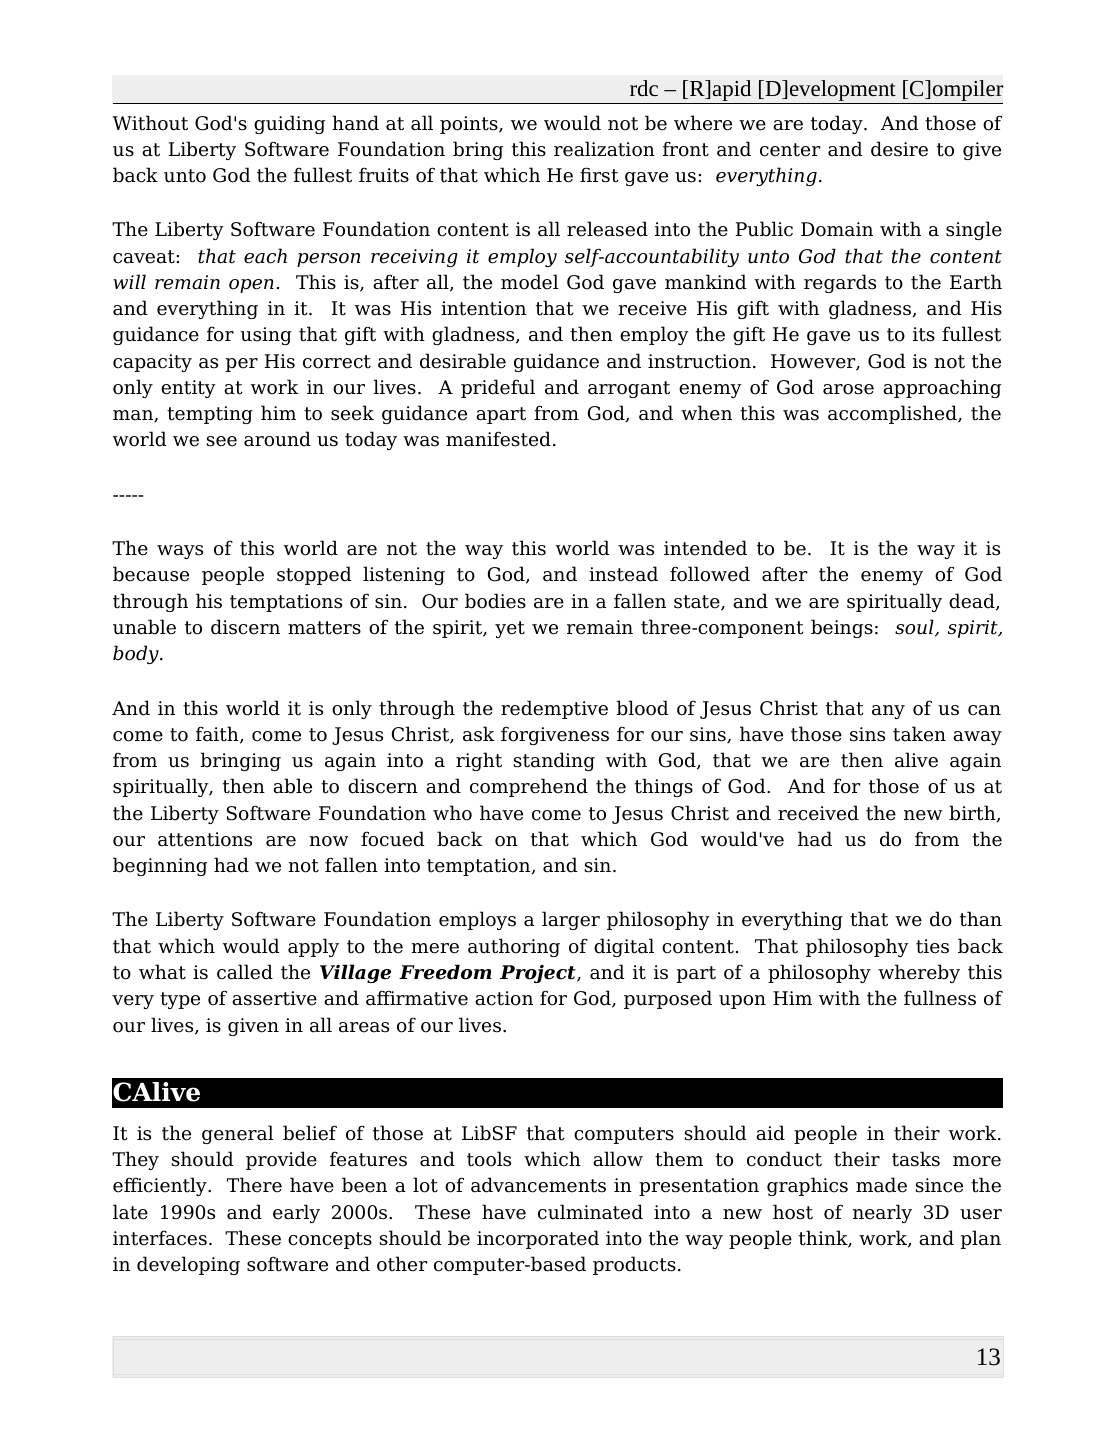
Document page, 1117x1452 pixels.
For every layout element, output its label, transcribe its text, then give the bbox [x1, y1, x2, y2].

text And in this world it is only through the redemptive blood of Jesus Christ that any of us can come to faith, come to Jesus Christ, ask forgiveness for our sins, have those sins taken away from us bringing us again into a right standing with God, that we are then alive again spiritually, then able to discern and comprehend the things of God. And for those of us at the Liberty Software Foundation who have come to Jesus Christ and received the new birth, our attentions are now focued back on that which God would've had us do from the beginning had we not fallen into temptation, and sin. [112, 697, 1003, 877]
subtitle CAlive [112, 1078, 1003, 1108]
text ----- [112, 484, 1003, 506]
text It is the general belief of those at LibSF that computers should aid people in their work. They should provide features and tools which allow them to conduct their tasks more efficiently. There have been a lot of advancements in presentation graphics made since the late 1990s and early 2000s. These have culminated into a new host of nearly 3D user interfaces. These concepts should be incorporated into the way people think, work, and plan in developing software and other computer-based products. [112, 1123, 1003, 1276]
text Without God's guiding hand at all points, we would not be where we are today. And those of us at Liberty Software Foundation bring this realization front and center and desire to give back unto God the fullest fruits of that which He first gave us: everything. [112, 112, 1003, 187]
text The Liberty Software Foundation employs a larger philosophy in everything that we do than that which would apply to the mere authoring of digital content. That philosophy ties back to what is called the Village Freedom Project, and it is part of a philosophy whereby this very type of assertive and affirmative action for God, purposed upon Him with the fullness of our lives, is given in all areas of our lives. [112, 909, 1003, 1036]
text The Liberty Software Foundation content is all released into the Public Domain with a single caveat: that each person receiving it employ self-accountability unto God that the content will remain open. This is, after all, the model God gave mankind with regards to the Earth and everything in it. It was His intention that we receive His gift with gladness, and His guidance for using that gift with gladness, and then employ the gift He gave us to its fullest capacity as per His correct and desirable guidance and instruction. However, God is not the only entity at work in our lives. A prideful and arrogant enemy of God arose approaching man, tempting him to seek guidance apart from God, and when this was accomplished, the world we see around us today was manifested. [112, 219, 1003, 451]
text The ways of this world are not the way this world was intended to be. It is the way it is because people stopped listening to God, and instead followed after the enemy of God through his temptations of sin. Our bodies are in a fallen state, and we are spiritually dead, unable to discern matters of the spirit, yet we remain three-component beings: soul, spirit, body. [112, 538, 1003, 665]
